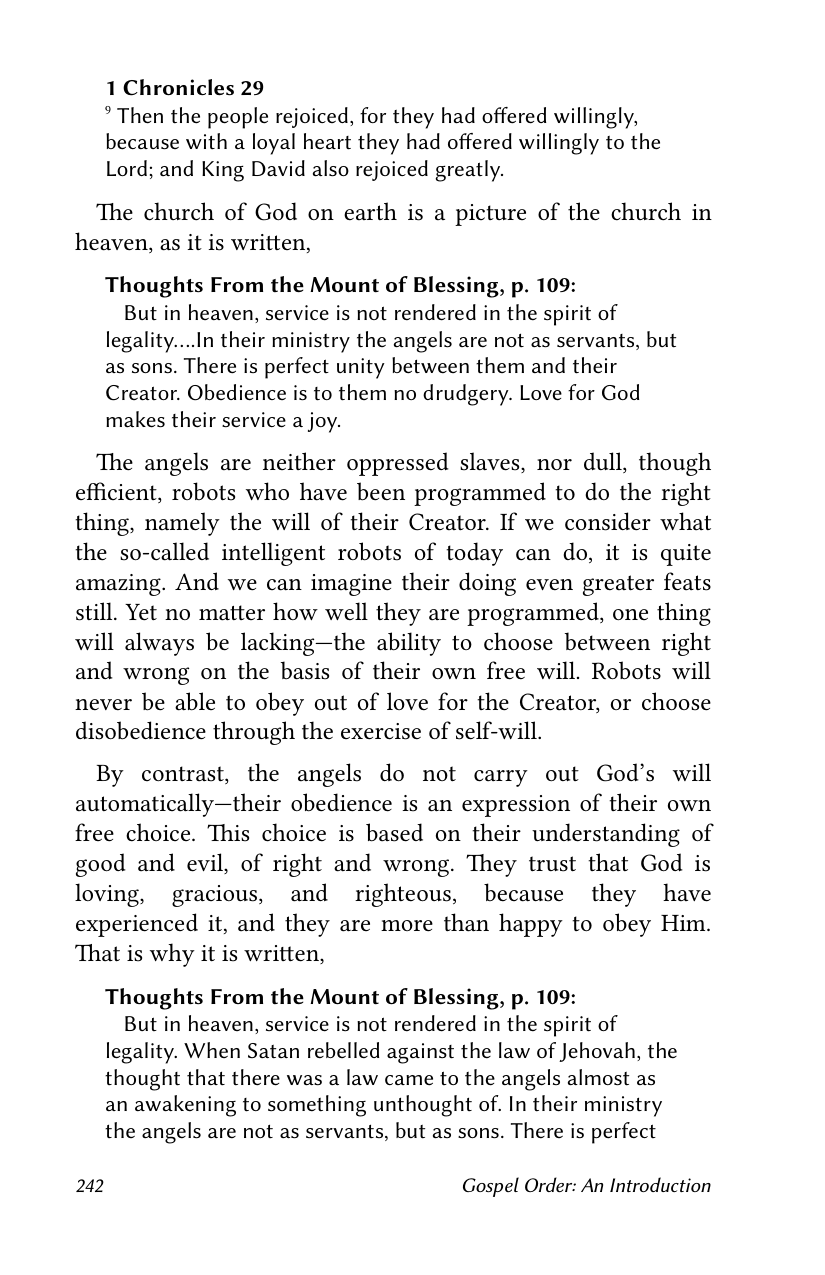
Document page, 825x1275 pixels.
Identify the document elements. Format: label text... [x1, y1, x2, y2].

text By contrast, the angels do not carry out God’s will automatically—their obedience is an expression of their own free choice. This choice is based on their understanding of good and evil, of right and wrong. They trust that God is loving, gracious, and righteous, because they have experienced it, and they are more than happy to obey Him. That is why it is written, [75, 759, 712, 967]
text The angels are neither oppressed slaves, nor dull, though efficient, robots who have been programmed to do the right thing, namely the will of their Creator. If we consider what the so-called intelligent robots of today can do, it is quite amazing. And we can imagine their doing even greater feats still. Yet no matter how well they are programmed, one thing will always be lacking—the ability to choose between right and wrong on the basis of their own free will. Robots will never be able to obey out of love for the Creator, or choose disobedience through the exercise of self-will. [75, 448, 712, 746]
text But in heaven, service is not rendered in the spirit of legality. When Satan rebelled against the law of Jehovah, the thought that there was a law came to the angels almost as an awakening to something unthought of. In their ministry the angels are not as servants, but as sons. There is perfect [105, 1011, 682, 1144]
text 1 Chronicles 29 [105, 75, 712, 101]
text The church of God on earth is a picture of the church in heaven, as it is written, [75, 198, 712, 256]
text 9 Then the people rejoiced, for they had offered willingly, because with a loyal heart they had offered willingly to the Lord; and King David also rejoiced greatly. [105, 103, 682, 182]
text But in heaven, service is not rendered in the spirit of legality….In their ministry the angels are not as servants, but as sons. There is perfect unity between them and their Creator. Obedience is to them no drudgery. Love for God makes their service a joy. [105, 300, 682, 433]
text Thoughts From the Mount of Blessing, p. 109: [105, 272, 712, 298]
text Thoughts From the Mount of Blessing, p. 109: [105, 984, 712, 1010]
